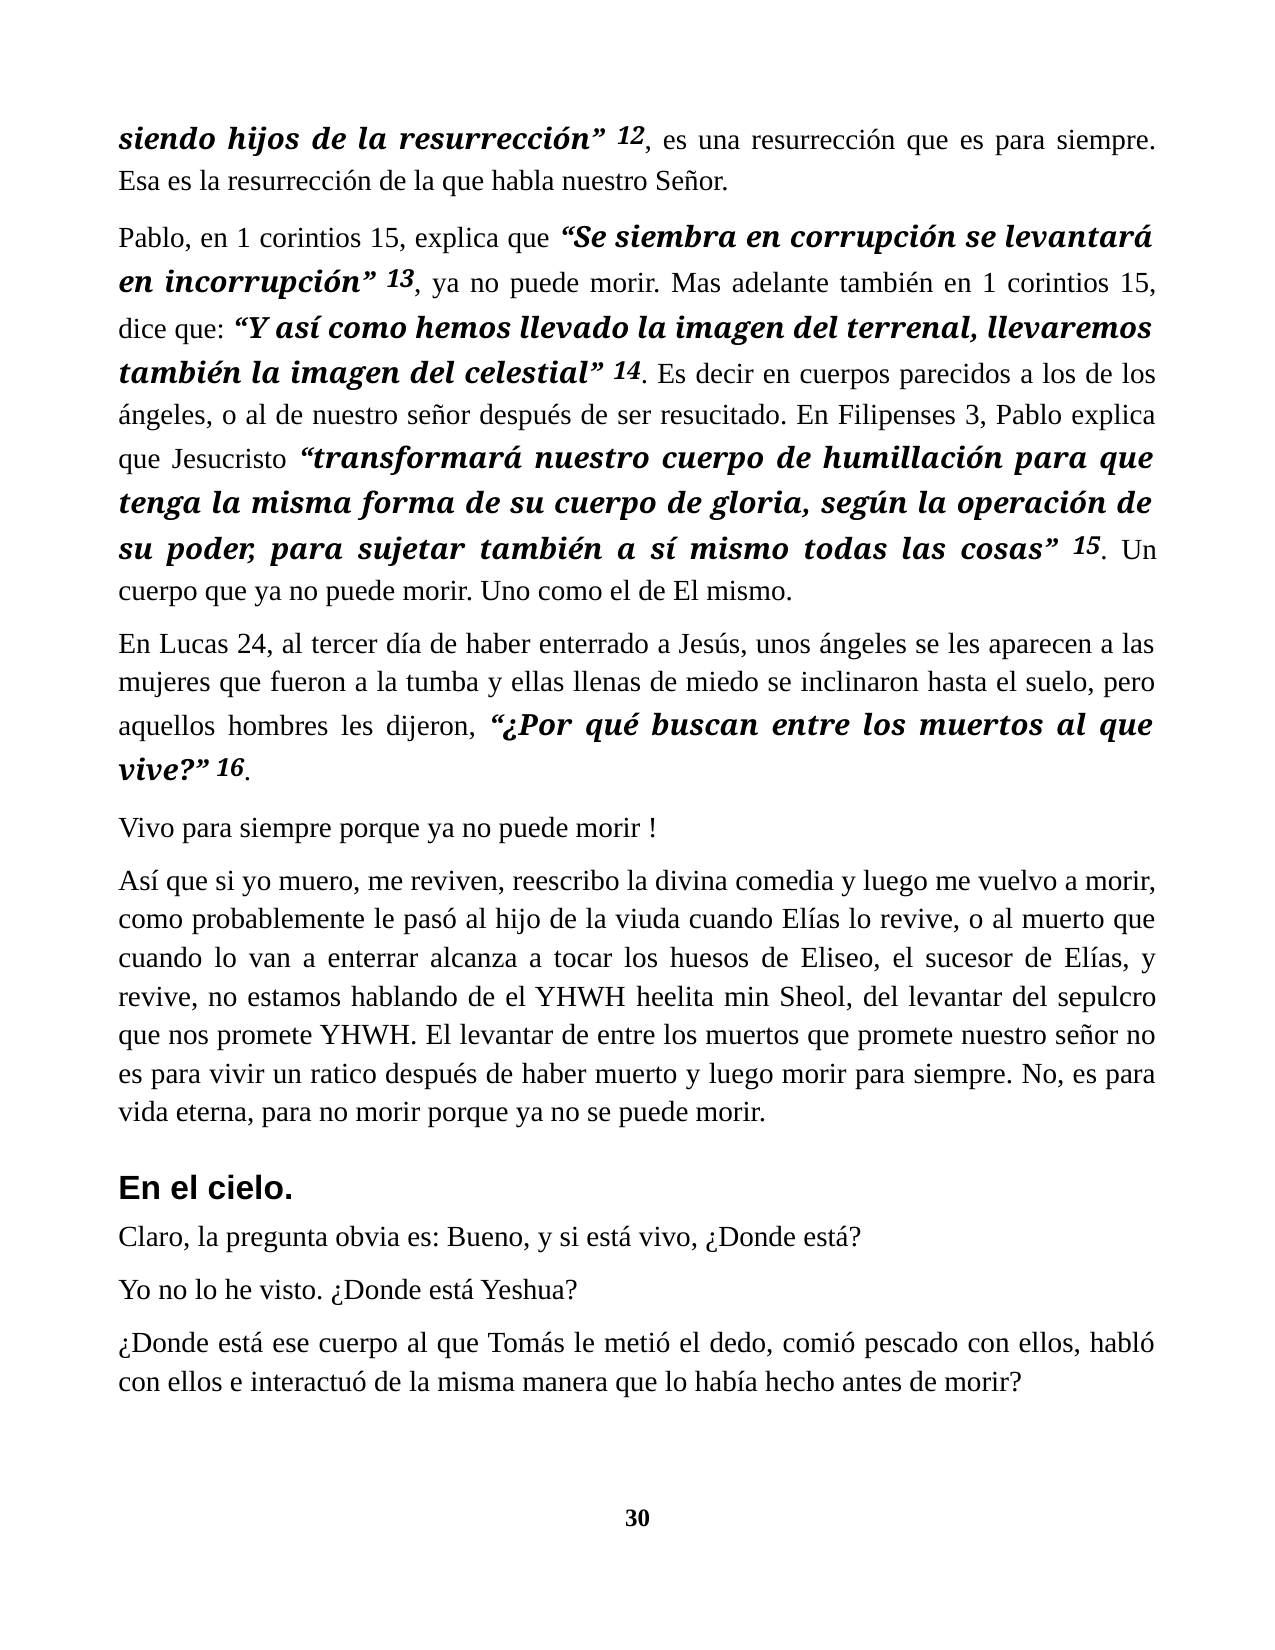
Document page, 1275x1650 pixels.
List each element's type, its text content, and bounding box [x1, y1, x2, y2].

text ¿Donde está ese cuerpo al que Tomás le metió el dedo, comió pescado con ellos, habló con ellos e interactuó de la misma manera que lo había hecho antes de morir? [118, 1326, 1157, 1398]
text siendo hijos de la resurrección” , es una resurrección que es para siempre. Esa es la resurrección de la que habla nuestro Señor. [118, 118, 1157, 196]
text Pablo, en 1 corintios 15, explica que “Se siembra en corrupción se levantará en incorrupción” , ya no puede morir. Mas adelante también en 1 corintios 15, dice que: “Y así como hemos llevado la imagen del terrenal, llevaremos también la imagen del celestial” . Es decir en cuerpos parecidos a los de los ángeles, o al de nuestro señor después de ser resucitado. En Filipenses 3, Pablo explica que Jesucristo “transformará nuestro cuerpo de humillación para que tenga la misma forma de su cuerpo de gloria, según la operación de su poder, para sujetar también a sí mismo todas las cosas” . Un cuerpo que ya no puede morir. Uno como el de El mismo. [118, 216, 1157, 606]
text Así que si yo muero, me reviven, reescribo la divina comedia y luego me vuelvo a morir, como probablemente le pasó al hijo de la viuda cuando Elías lo revive, o al muerto que cuando lo van a enterrar alcanza a tocar los huesos de Eliseo, el sucesor de Elías, y revive, no estamos hablando de el YHWH heelita min Sheol, del levantar del sepulcro que nos promete YHWH. El levantar de entre los muertos que promete nuestro señor no es para vivir un ratico después de haber muerto y luego morir para siempre. No, es para vida eterna, para no morir porque ya no se puede morir. [118, 863, 1157, 1128]
text En Lucas 24, al tercer día de haber enterrado a Jesús, unos ángeles se les aparecen a las mujeres que fueron a la tumba y ellas llenas de miedo se inclinaron hasta el suelo, pero aquellos hombres les dijeron, “¿Por qué buscan entre los muertos al que vive?” . [118, 626, 1157, 789]
text Claro, la pregunta obvia es: Bueno, y si está vivo, ¿Donde está? [118, 1219, 1157, 1253]
text Yo no lo he visto. ¿Donde está Yeshua? [118, 1272, 1157, 1306]
text Vivo para siempre porque ya no puede morir ! [118, 810, 1157, 843]
subtitle En el cielo. [118, 1168, 1157, 1207]
